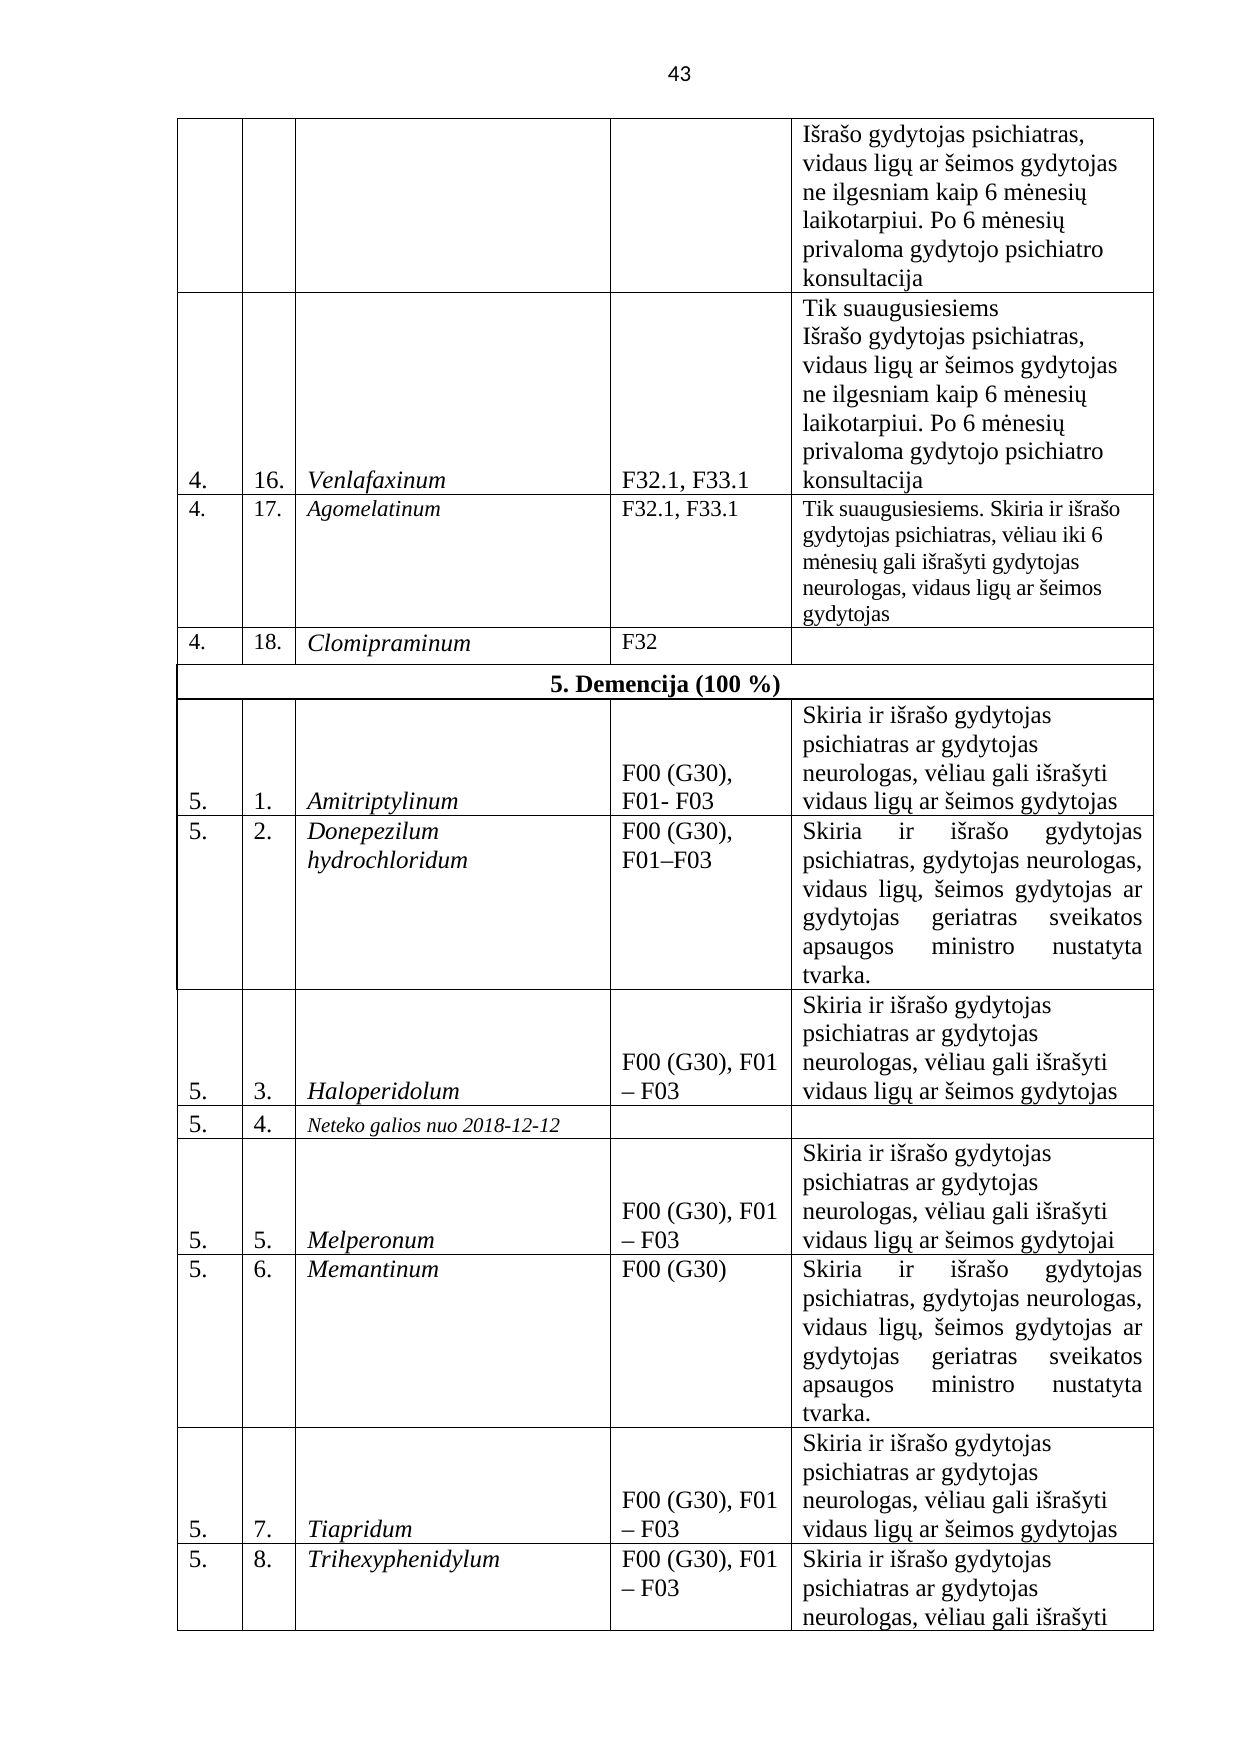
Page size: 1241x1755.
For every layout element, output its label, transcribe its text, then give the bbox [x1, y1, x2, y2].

table_cell 5. Demencija (100 %) [178, 665, 1153, 698]
table_cell 4. [178, 293, 242, 494]
table_cell 5. [178, 1106, 242, 1137]
table_cell 5. [178, 700, 242, 815]
table_cell [611, 119, 791, 292]
table_cell 8. [243, 1544, 295, 1630]
table_cell 7. [243, 1428, 295, 1543]
table_cell [243, 119, 295, 292]
table_cell Donepezilum hydrochloridum [296, 816, 610, 989]
table_cell [792, 628, 1153, 664]
table_cell 16. [243, 293, 295, 494]
table_cell Amitriptylinum [296, 700, 610, 815]
table_cell Skiria ir išrašo gydytojas psichiatras ar gydytojas neurologas, vėliau gali išrašyti [792, 1544, 1153, 1630]
table_cell F00 (G30), F01- F03 [611, 700, 791, 815]
table_cell F32.1, F33.1 [611, 495, 791, 627]
table_cell 2. [243, 816, 295, 989]
table_cell F00 (G30), F01 – F03 [611, 990, 791, 1105]
table_cell [792, 1106, 1153, 1137]
table_cell F00 (G30), F01 – F03 [611, 1428, 791, 1543]
table_cell Tiapridum [296, 1428, 610, 1543]
table_cell 3. [243, 990, 295, 1105]
table_cell Skiria ir išrašo gydytojas psichiatras ar gydytojas neurologas, vėliau gali išrašyti vidaus ligų ar šeimos gydytojas [792, 990, 1153, 1105]
table_cell F00 (G30), F01 – F03 [611, 1544, 791, 1630]
table_cell Skiria ir išrašo gydytojas psichiatras, gydytojas neurologas, vidaus ligų, šeimos gydytojas ar gydytojas geriatras sveikatos apsaugos ministro nustatyta tvarka. [792, 1255, 1153, 1427]
table_cell 4. [178, 495, 242, 627]
table_cell Trihexyphenidylum [296, 1544, 610, 1630]
table_cell 4. [243, 1106, 295, 1137]
table_cell 5. [178, 1428, 242, 1543]
table_cell F00 (G30), F01 – F03 [611, 1139, 791, 1253]
table_cell 5. [178, 1255, 242, 1427]
table_cell 4. [178, 628, 242, 664]
table_cell Tik suaugusiesiems. Skiria ir išrašo gydytojas psichiatras, vėliau iki 6 mėnesių gali išrašyti gydytojas neurologas, vidaus ligų ar šeimos gydytojas [792, 495, 1153, 627]
table_cell 5. [178, 990, 242, 1105]
table_cell Tik suaugusiesiems Išrašo gydytojas psichiatras, vidaus ligų ar šeimos gydytojas ne ilgesniam kaip 6 mėnesių laikotarpiui. Po 6 mėnesių privaloma gydytojo psichiatro konsultacija [792, 293, 1153, 494]
table_cell 5. [178, 1139, 242, 1253]
table_cell 5. [243, 1139, 295, 1253]
table_cell [611, 1106, 791, 1137]
table_cell Skiria ir išrašo gydytojas psichiatras ar gydytojas neurologas, vėliau gali išrašyti vidaus ligų ar šeimos gydytojas [792, 1428, 1153, 1543]
table_cell Venlafaxinum [296, 293, 610, 494]
table_cell 5. [178, 816, 242, 989]
table_cell Išrašo gydytojas psichiatras, vidaus ligų ar šeimos gydytojas ne ilgesniam kaip 6 mėnesių laikotarpiui. Po 6 mėnesių privaloma gydytojo psichiatro konsultacija [792, 119, 1153, 292]
table_cell 18. [243, 628, 295, 664]
table_cell [178, 119, 242, 292]
table_cell Skiria ir išrašo gydytojas psichiatras, gydytojas neurologas, vidaus ligų, šeimos gydytojas ar gydytojas geriatras sveikatos apsaugos ministro nustatyta tvarka. [792, 816, 1153, 989]
table_cell Agomelatinum [296, 495, 610, 627]
table_cell F00 (G30) [611, 1255, 791, 1427]
table_cell Skiria ir išrašo gydytojas psichiatras ar gydytojas neurologas, vėliau gali išrašyti vidaus ligų ar šeimos gydytojai [792, 1139, 1153, 1253]
table_cell 6. [243, 1255, 295, 1427]
table_cell Haloperidolum [296, 990, 610, 1105]
table_cell Memantinum [296, 1255, 610, 1427]
table_cell F32 [611, 628, 791, 664]
table_cell 1. [243, 700, 295, 815]
table_cell Clomipraminum [296, 628, 610, 664]
table_cell F00 (G30), F01–F03 [611, 816, 791, 989]
table_cell 17. [243, 495, 295, 627]
table_cell 5. [178, 1544, 242, 1630]
table_cell Skiria ir išrašo gydytojas psichiatras ar gydytojas neurologas, vėliau gali išrašyti vidaus ligų ar šeimos gydytojas [792, 700, 1153, 815]
table_cell Neteko galios nuo 2018-12-12 [296, 1106, 610, 1137]
table_cell [296, 119, 610, 292]
table_cell F32.1, F33.1 [611, 293, 791, 494]
table_cell Melperonum [296, 1139, 610, 1253]
